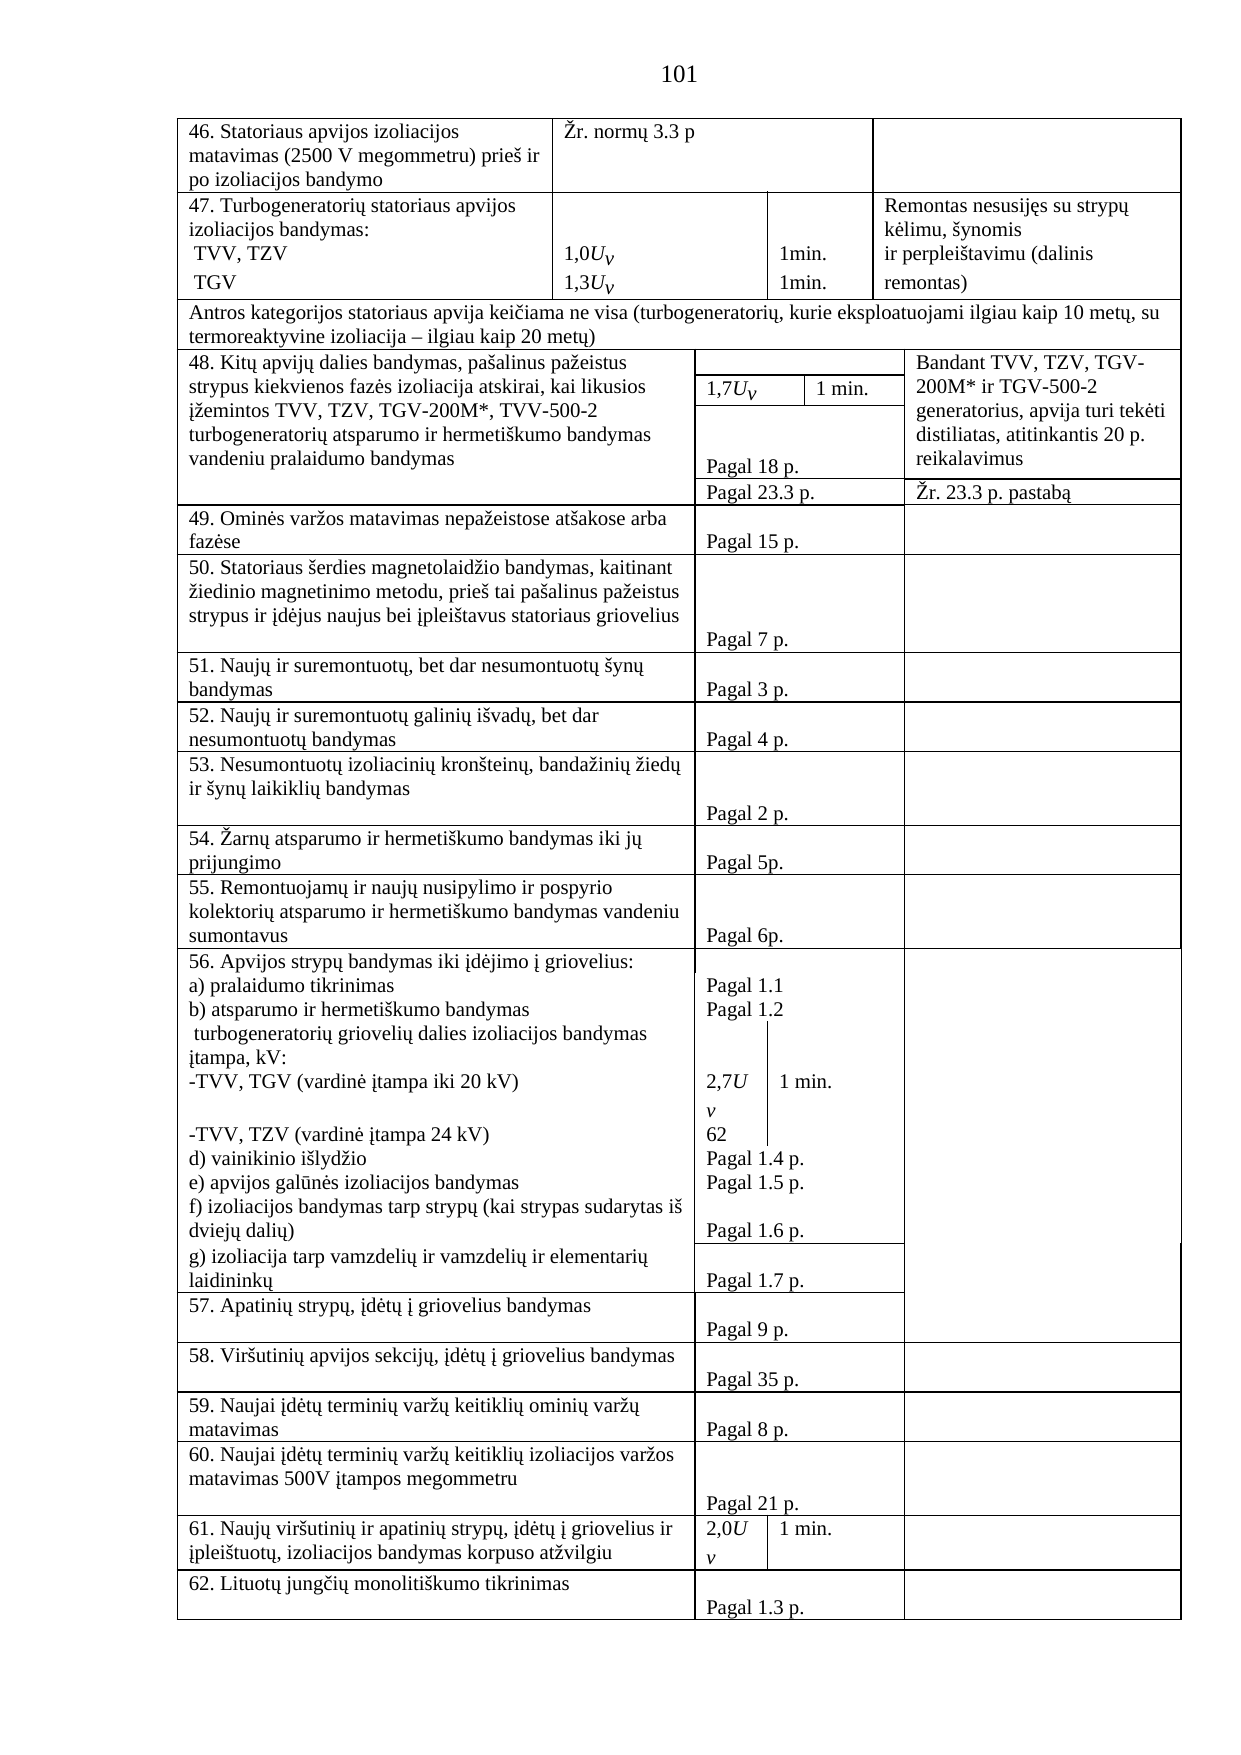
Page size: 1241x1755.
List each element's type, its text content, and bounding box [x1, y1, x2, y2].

table_cell 54. Žarnų atsparumo ir hermetiškumo bandymas iki jų prijungimo [178, 826, 694, 874]
table_cell [905, 1292, 1180, 1341]
table_cell [905, 1571, 1180, 1619]
table_cell Pagal 1.7 p. [695, 1244, 904, 1292]
table_cell Pagal 9 p. [696, 1293, 904, 1341]
table_cell 2,7Uv [695, 1069, 767, 1122]
table_cell 62. Lituotų jungčių monolitiškumo tikrinimas [178, 1571, 694, 1619]
table_cell 61. Naujų viršutinių ir apatinių strypų, įdėtų į griovelius ir įpleištuotų, izoliacijos bandymas korpuso atžvilgiu [178, 1516, 694, 1569]
table_cell -TVV, TGV (vardinė įtampa iki 20 kV) [178, 1069, 694, 1122]
table_cell a) pralaidumo tikrinimas [178, 973, 694, 997]
table_cell [905, 875, 1180, 947]
table_cell d) vainikinio išlydžio [178, 1146, 694, 1170]
table_cell [905, 997, 1181, 1021]
table_cell remontas) [874, 270, 1180, 299]
table_cell [905, 752, 1180, 824]
table_cell 60. Naujai įdėtų terminių varžų keitiklių izoliacijos varžos matavimas 500V įtampos megommetru [178, 1442, 694, 1514]
table_cell Pagal 1.3 p. [696, 1571, 904, 1619]
table_cell [695, 1021, 767, 1069]
table_cell [696, 350, 804, 374]
table_cell 2,0Uv [696, 1516, 767, 1569]
table_cell Pagal 35 p. [696, 1343, 904, 1391]
table_cell [905, 1243, 1180, 1292]
table_cell Žr. normų 3.3 p [553, 119, 872, 191]
table_cell [905, 653, 1180, 701]
table_cell Pagal 2 p. [696, 752, 904, 824]
table_cell 1,3Uv [553, 270, 767, 299]
table_cell Pagal 1.4 p. [695, 1146, 904, 1170]
table_cell 47. Turbogeneratorių statoriaus apvijos izoliacijos bandymas: [178, 193, 552, 241]
table_cell e) apvijos galūnės izoliacijos bandymas [178, 1170, 694, 1194]
table_cell Pagal 1.6 p. [695, 1194, 904, 1242]
table_cell [905, 1393, 1180, 1441]
table_cell 53. Nesumontuotų izoliacinių kronšteinų, bandažinių žiedų ir šynų laikiklių bandymas [178, 752, 694, 824]
table_cell Pagal 15 p. [696, 506, 904, 553]
table_cell [553, 193, 767, 241]
table_cell [804, 350, 904, 374]
table_cell Pagal 6p. [696, 875, 904, 947]
table_cell [905, 826, 1180, 874]
table_cell Žr. 23.3 p. pastabą [905, 480, 1180, 504]
table_cell 58. Viršutinių apvijos sekcijų, įdėtų į griovelius bandymas [178, 1343, 694, 1391]
table_cell [905, 1069, 1181, 1122]
table_cell Pagal 4 p. [696, 703, 904, 751]
table_cell [768, 193, 872, 241]
table_cell 49. Ominės varžos matavimas nepažeistose atšakose arba fazėse [178, 506, 694, 553]
table_cell Pagal 23.3 p. [696, 479, 904, 504]
table_cell Antros kategorijos statoriaus apvija keičiama ne visa (turbogeneratorių, kurie eksploatuojami ilgiau kaip 10 metų, su termoreaktyvine izoliacija – ilgiau kaip 20 metų) [178, 300, 1180, 348]
table_cell ir perpleištavimu (dalinis [874, 241, 1180, 270]
table_cell [905, 1021, 1181, 1069]
table_cell [905, 1343, 1180, 1391]
table_cell 1 min. [768, 1069, 904, 1122]
table_cell 48. Kitų apvijų dalies bandymas, pašalinus pažeistus strypus kiekvienos fazės izoliacija atskirai, kai likusios įžemintos TVV, TZV, TGV-200M*, TVV-500-2 turbogeneratorių atsparumo ir hermetiškumo bandymas vandeniu pralaidumo bandymas [178, 350, 694, 504]
table_cell [905, 1170, 1181, 1194]
table_cell 51. Naujų ir suremontuotų, bet dar nesumontuotų šynų bandymas [178, 653, 694, 701]
table_cell Bandant TVV, TZV, TGV-200M* ir TGV-500-2 generatorius, apvija turi tekėti distiliatas, atitinkantis 20 p. reikalavimus [905, 350, 1180, 478]
table_cell 1min. [768, 270, 872, 299]
table_cell [905, 1122, 1181, 1146]
table_cell [905, 1194, 1181, 1242]
table_cell 46. Statoriaus apvijos izoliacijos matavimas (2500 V megommetru) prieš ir po izoliacijos bandymo [178, 119, 552, 191]
table_cell Pagal 18 p. [696, 406, 904, 478]
table_cell b) atsparumo ir hermetiškumo bandymas [178, 997, 694, 1021]
table_cell TVV, TZV [178, 241, 552, 270]
table_cell 50. Statoriaus šerdies magnetolaidžio bandymas, kaitinant žiedinio magnetinimo metodu, prieš tai pašalinus pažeistus strypus ir įdėjus naujus bei įpleištavus statoriaus griovelius [178, 555, 694, 651]
table_cell 1 min. [768, 1516, 904, 1569]
table_cell Remontas nesusijęs su strypų kėlimu, šynomis [874, 193, 1180, 241]
table_cell [905, 555, 1180, 651]
table_cell [874, 119, 1180, 191]
table_cell 62 [695, 1122, 767, 1146]
table_cell Pagal 1.1 [695, 973, 904, 997]
table_cell Pagal 5p. [696, 826, 904, 874]
table_cell f) izoliacijos bandymas tarp strypų (kai strypas sudarytas iš dviejų dalių) [178, 1194, 694, 1242]
table_cell 59. Naujai įdėtų terminių varžų keitiklių ominių varžų matavimas [178, 1393, 694, 1441]
table_cell 1min. [768, 241, 872, 270]
table_cell [768, 1021, 904, 1069]
table_cell [905, 973, 1181, 997]
table_cell [905, 505, 1180, 553]
table_cell [905, 703, 1180, 751]
table_cell [905, 949, 1181, 973]
table_cell Pagal 1.5 p. [695, 1170, 904, 1194]
table_cell Pagal 1.2 [695, 997, 904, 1021]
table_cell turbogeneratorių griovelių dalies izoliacijos bandymas įtampa, kV: [178, 1021, 694, 1069]
table_cell 55. Remontuojamų ir naujų nusipylimo ir pospyrio kolektorių atsparumo ir hermetiškumo bandymas vandeniu sumontavus [178, 875, 694, 947]
table_cell TGV [178, 270, 552, 299]
table_cell Pagal 21 p. [696, 1442, 904, 1514]
table_cell [905, 1516, 1180, 1569]
table_cell 1,7Uv [696, 376, 804, 404]
table_cell 52. Naujų ir suremontuotų galinių išvadų, bet dar nesumontuotų bandymas [178, 703, 694, 751]
table_cell Pagal 3 p. [696, 653, 904, 701]
table_cell 57. Apatinių strypų, įdėtų į griovelius bandymas [178, 1293, 694, 1341]
table_cell [696, 949, 904, 973]
table_cell 1,0Uv [553, 241, 767, 270]
table_cell Pagal 8 p. [696, 1393, 904, 1441]
table_cell [905, 1146, 1181, 1170]
table_cell 56. Apvijos strypų bandymas iki įdėjimo į griovelius: [178, 949, 694, 973]
table_cell 1 min. [805, 376, 904, 404]
table_cell -TVV, TZV (vardinė įtampa 24 kV) [178, 1122, 694, 1146]
table_cell [905, 1442, 1180, 1514]
table_cell g) izoliacija tarp vamzdelių ir vamzdelių ir elementarių laidininkų [178, 1243, 694, 1292]
table_cell Pagal 7 p. [696, 555, 904, 651]
table_cell [768, 1122, 904, 1146]
